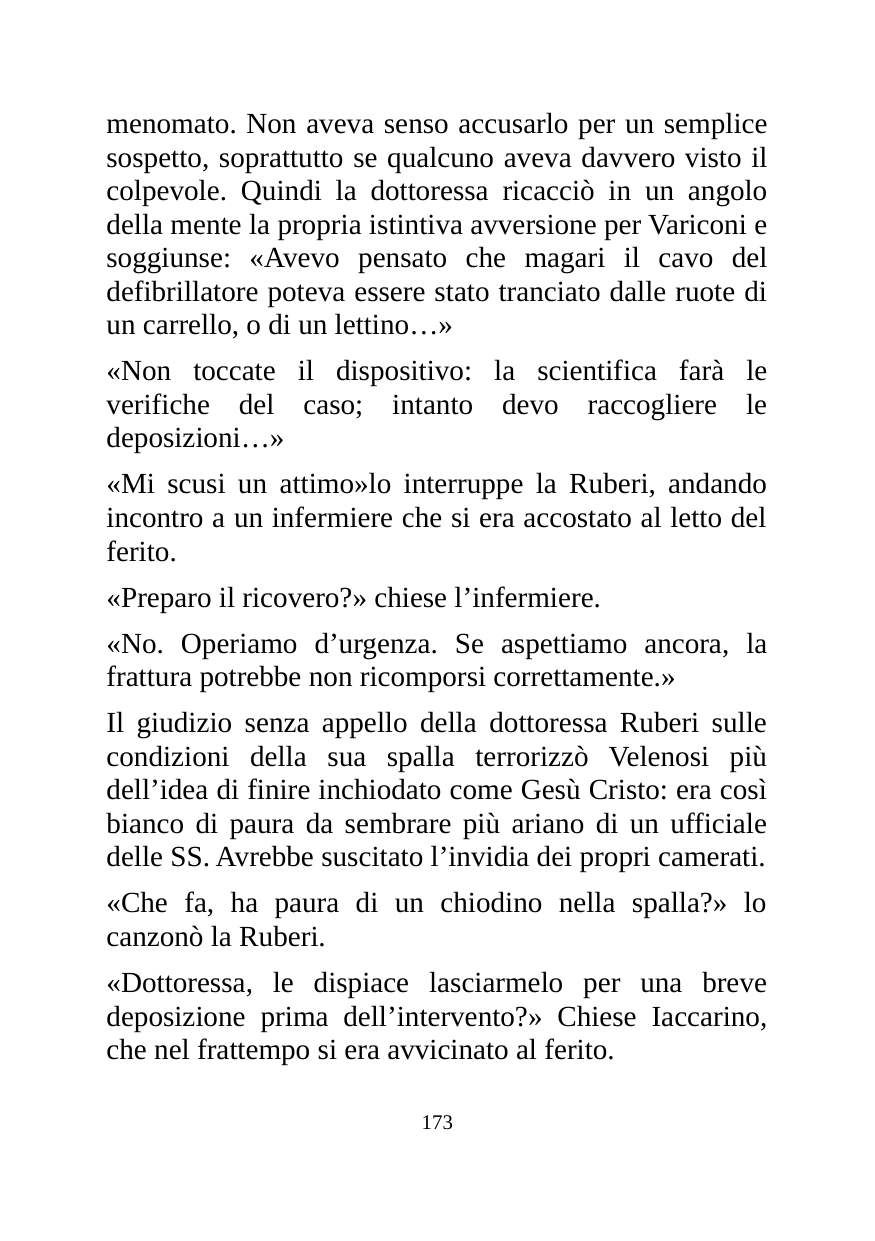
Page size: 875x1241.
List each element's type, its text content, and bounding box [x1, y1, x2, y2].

text Il giudizio senza appello della dottoressa Ruberi sulle condizioni della sua spalla terrorizzò Velenosi più dell’idea di finire inchiodato come Gesù Cristo: era così bianco di paura da sembrare più ariano di un ufficiale delle SS. Avrebbe suscitato l’invidia dei propri camerati. [106, 705, 768, 873]
text «Non toccate il dispositivo: la scientifica farà le verifiche del caso; intanto devo raccogliere le deposizioni…» [106, 353, 768, 454]
text «Mi scusi un attimo»lo interruppe la Ruberi, andando incontro a un infermiere che si era accostato al letto del ferito. [106, 467, 768, 567]
text «Che fa, ha paura di un chiodino nella spalla?» lo canzonò la Ruberi. [106, 886, 768, 953]
text menomato. Non aveva senso accusarlo per un semplice sospetto, soprattutto se qualcuno aveva davvero visto il colpevole. Quindi la dottoressa ricacciò in un angolo della mente la propria istintiva avversione per Variconi e soggiunse: «Avevo pensato che magari il cavo del defibrillatore poteva essere stato tranciato dalle ruote di un carrello, o di un lettino…» [106, 106, 768, 341]
text «No. Operiamo d’urgenza. Se aspettiamo ancora, la frattura potrebbe non ricomporsi correttamente.» [106, 626, 768, 693]
text «Preparo il ricovero?» chiese l’infermiere. [106, 580, 768, 613]
text «Dottoressa, le dispiace lasciarmelo per una breve deposizione prima dell’intervento?» Chiese Iaccarino, che nel frattempo si era avvicinato al ferito. [106, 965, 768, 1066]
